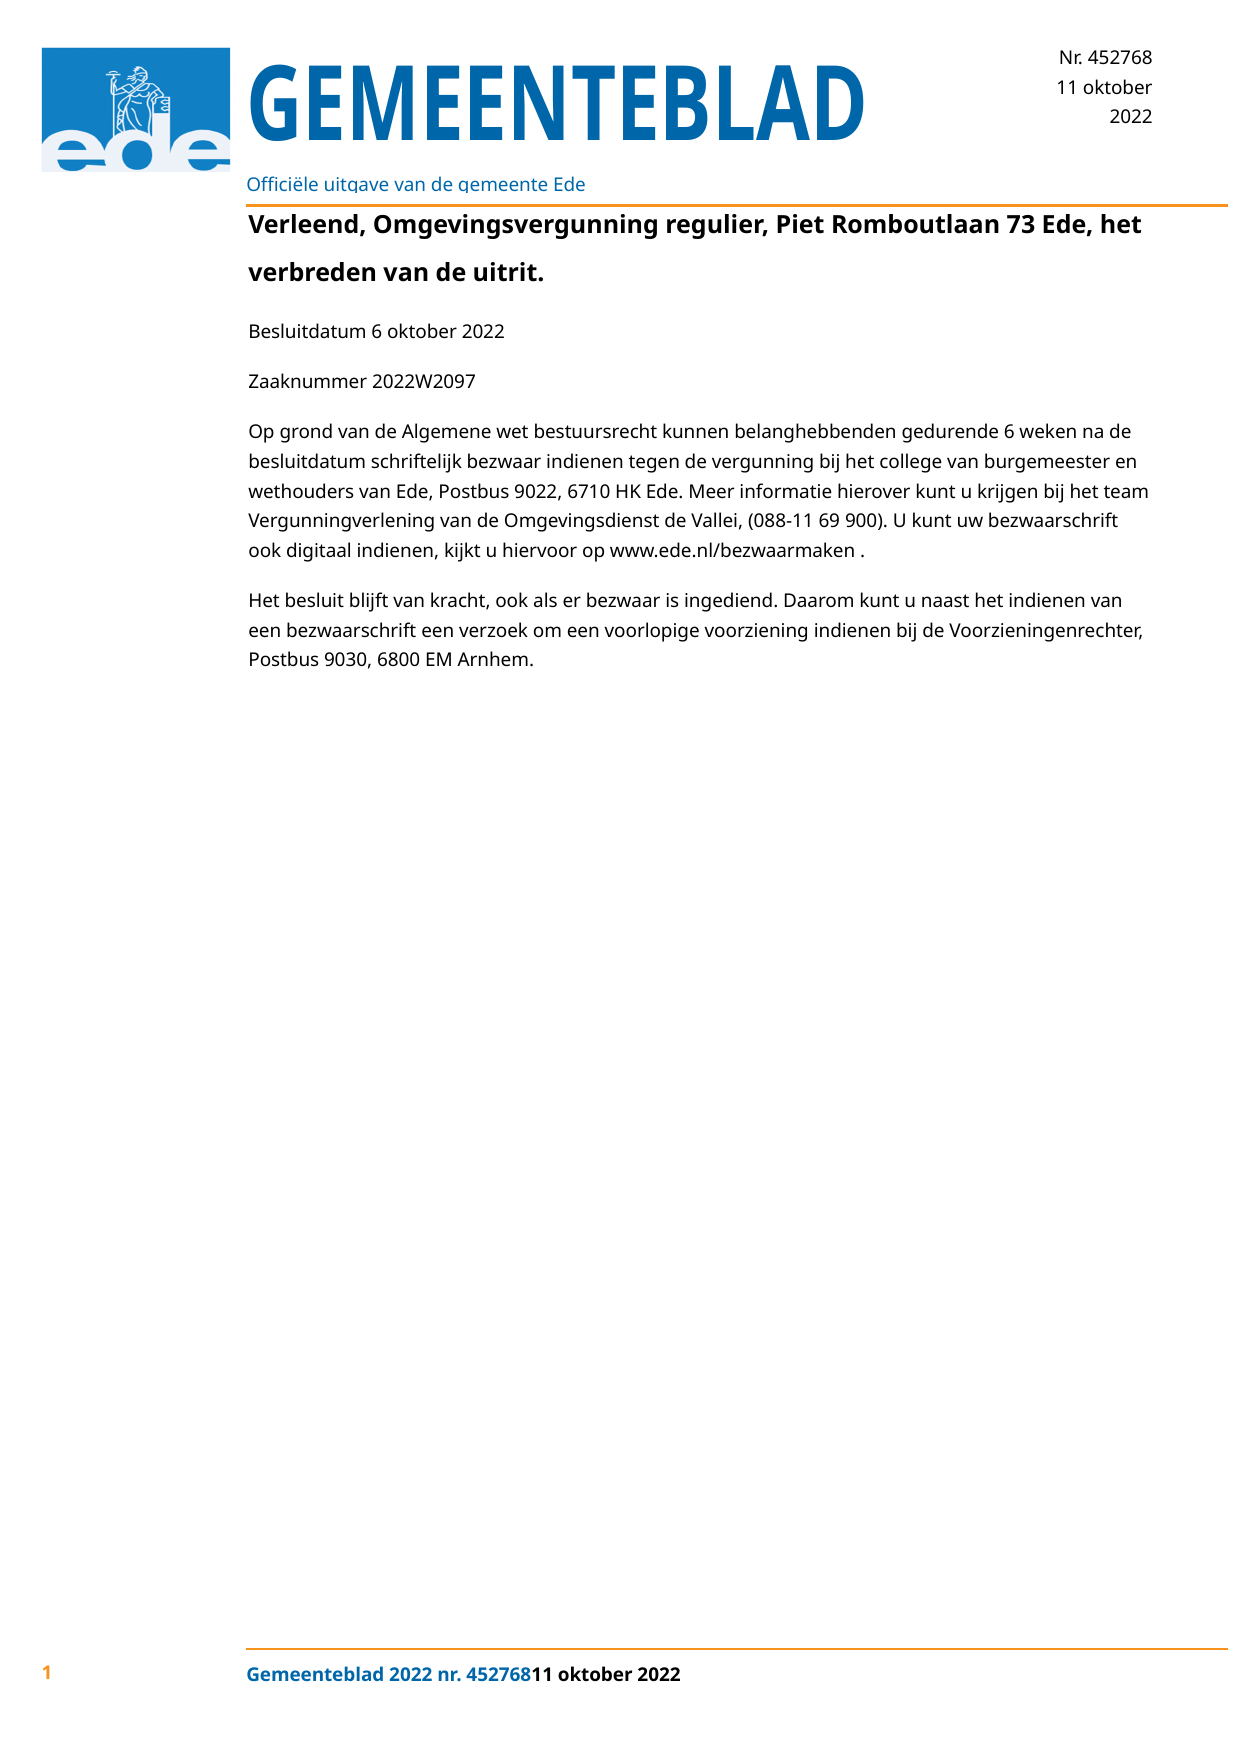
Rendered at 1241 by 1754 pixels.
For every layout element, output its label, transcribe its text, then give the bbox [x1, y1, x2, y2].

text Verleend, Omgevingsvergunning regulier, Piet Romboutlaan 73 Ede, het verbreden van de uitrit. [248, 207, 1152, 288]
picture [41, 47, 231, 172]
text Het besluit blijft van kracht, ook als er bezwaar is ingediend. Daarom kunt u naast het indienen van een bezwaarschrift een verzoek om een voorlopige voorziening indienen bij de Voorzieningenrechter, Postbus 9030, 6800 EM Arnhem. [248, 587, 1152, 672]
text Zaaknummer 2022W2097 [248, 368, 1152, 394]
text Besluitdatum 6 oktober 2022 [248, 318, 1152, 344]
text Op grond van de Algemene wet bestuursrecht kunnen belanghebbenden gedurende 6 weken na de besluitdatum schriftelijk bezwaar indienen tegen de vergunning bij het college van burgemeester en wethouders van Ede, Postbus 9022, 6710 HK Ede. Meer informatie hierover kunt u krijgen bij het team Vergunningverlening van de Omgevingsdienst de Vallei, (088-11 69 900). U kunt uw bezwaarschrift ook digitaal indienen, kijkt u hiervoor op www.ede.nl/bezwaarmaken . [248, 419, 1152, 563]
